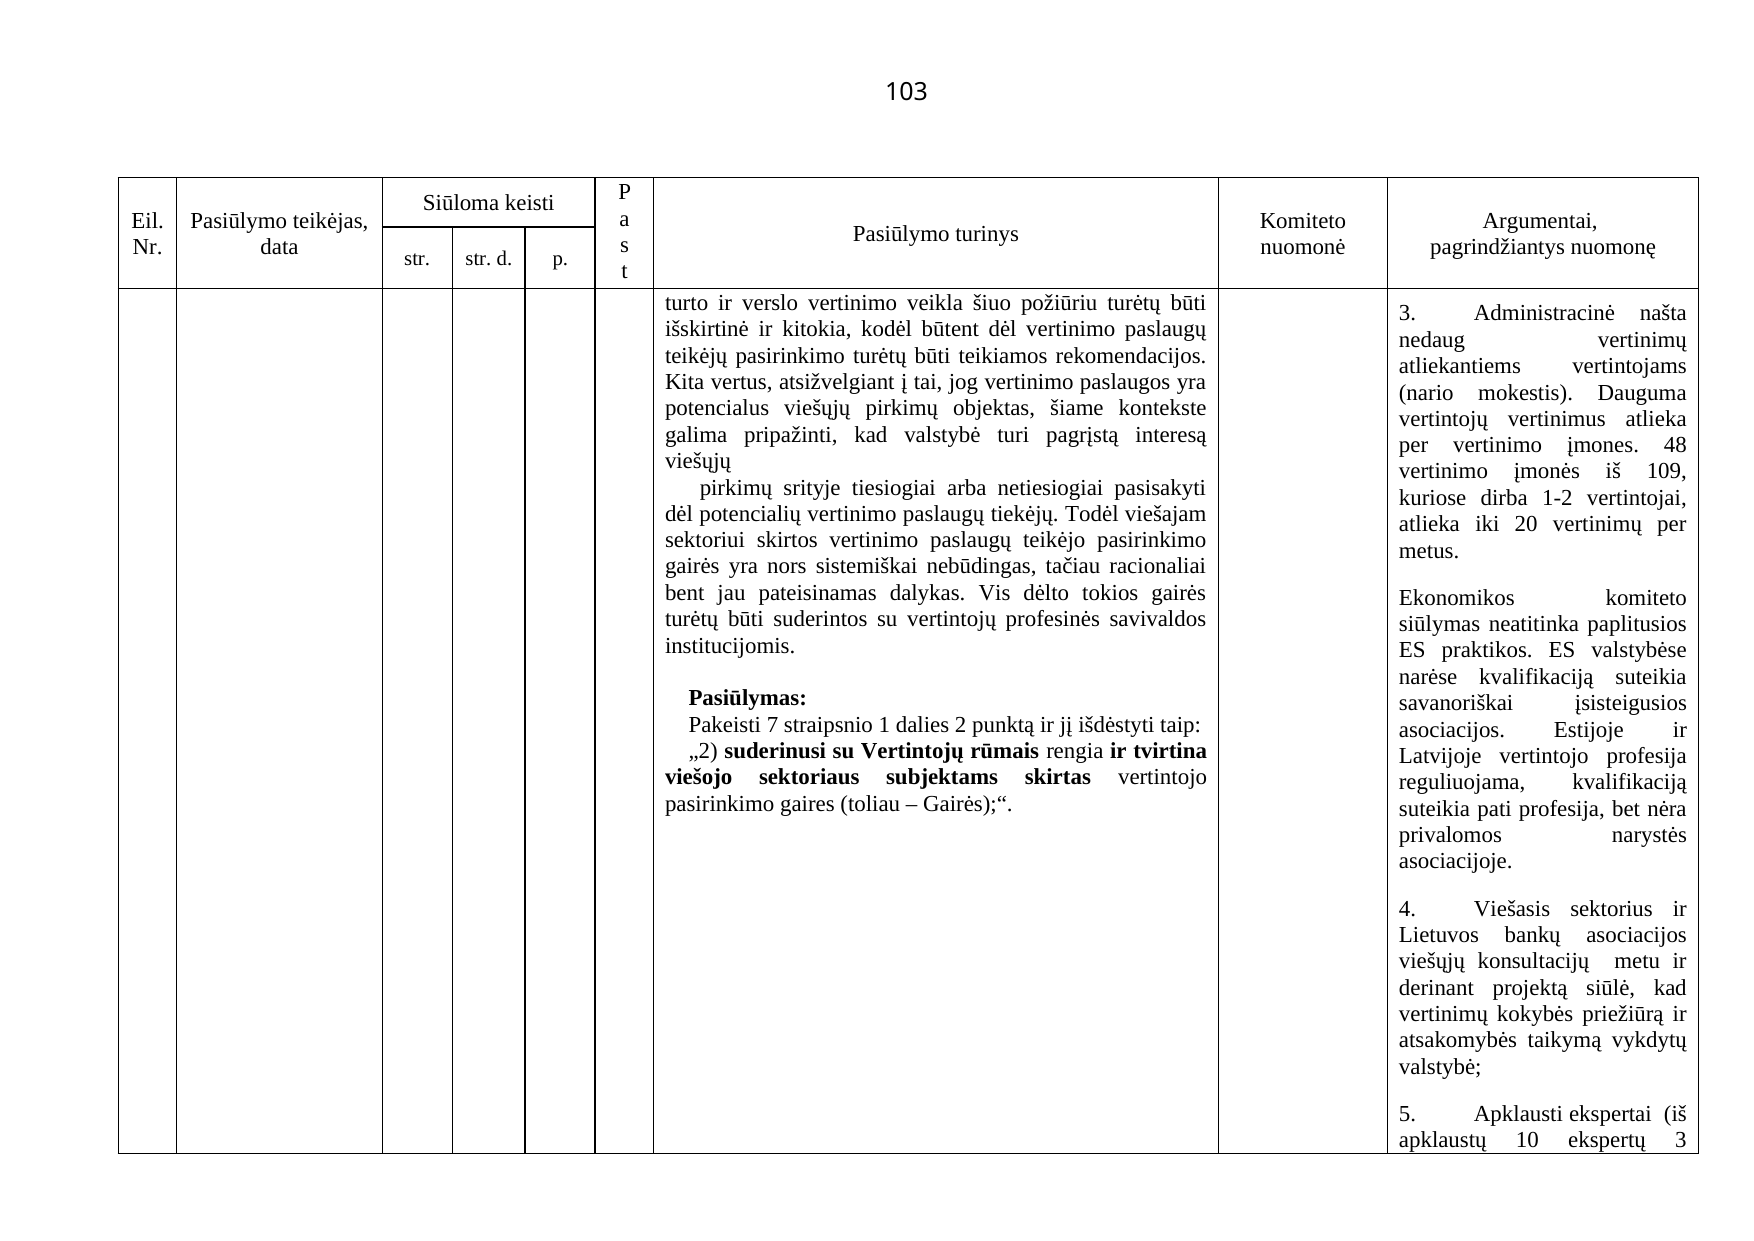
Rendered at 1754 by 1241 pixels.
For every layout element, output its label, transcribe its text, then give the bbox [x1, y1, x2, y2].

table_header Pastabos [596, 178, 653, 288]
table_cell [526, 289, 594, 1153]
table_cell str. [383, 228, 452, 288]
table_header Komiteto nuomonė [1219, 178, 1387, 288]
table_cell [1219, 289, 1387, 1153]
table_cell [177, 289, 382, 1153]
table_cell [596, 289, 653, 1153]
table_header Argumentai, pagrindžiantys nuomonę [1388, 178, 1698, 288]
table_cell [383, 289, 452, 1153]
table_header Eil. Nr. [119, 178, 176, 288]
table_cell [119, 289, 176, 1153]
table_cell [453, 289, 524, 1153]
table_cell str. d. [453, 228, 524, 288]
table_header Pasiūlymo teikėjas, data [177, 178, 382, 288]
table_cell turto ir verslo vertinimo veikla šiuo požiūriu turėtų būti išskirtinė ir kitokia, kodėl būtent dėl vertinimo paslaugų teikėjų pasirinkimo turėtų būti teikiamos rekomendacijos. Kita vertus, atsižvelgiant į tai, jog vertinimo paslaugos yra potencialus viešųjų pirkimų objektas, šiame kontekste galima pripažinti, kad valstybė turi pagrįstą interesą viešųjų pirkimų srityje tiesiogiai arba netiesiogiai pasisakyti dėl potencialių vertinimo paslaugų tiekėjų. Todėl viešajam sektoriui skirtos vertinimo paslaugų teikėjo pasirinkimo gairės yra nors sistemiškai nebūdingas, tačiau racionaliai bent jau pateisinamas dalykas. Vis dėlto tokios gairės turėtų būti suderintos su vertintojų profesinės savivaldos institucijomis. Pasiūlymas: Pakeisti 7 straipsnio 1 dalies 2 punktą ir jį išdėstyti taip: „2) suderinusi su Vertintojų rūmais rengia ir tvirtina viešojo sektoriaus subjektams skirtas vertintojo pasirinkimo gaires (toliau – Gairės);“. [654, 289, 1218, 1153]
table_header Siūloma keisti [383, 178, 594, 226]
table_cell p. [526, 228, 594, 288]
table_header Pasiūlymo turinys [654, 178, 1218, 288]
table_cell 3. Administracinė našta nedaug vertinimų atliekantiems vertintojams (nario mokestis). Dauguma vertintojų vertinimus atlieka per vertinimo įmones. 48 vertinimo įmonės iš 109, kuriose dirba 1-2 vertintojai, atlieka iki 20 vertinimų per metus. Ekonomikos komiteto siūlymas neatitinka paplitusios ES praktikos. ES valstybėse narėse kvalifikaciją suteikia savanoriškai įsisteigusios asociacijos. Estijoje ir Latvijoje vertintojo profesija reguliuojama, kvalifikaciją suteikia pati profesija, bet nėra privalomos narystės asociacijoje. 4. Viešasis sektorius ir Lietuvos bankų asociacijos viešųjų konsultacijų metu ir derinant projektą siūlė, kad vertinimų kokybės priežiūrą ir atsakomybės taikymą vykdytų valstybė; 5. Apklausti ekspertai (iš apklaustų 10 ekspertų 3 [1388, 289, 1698, 1153]
